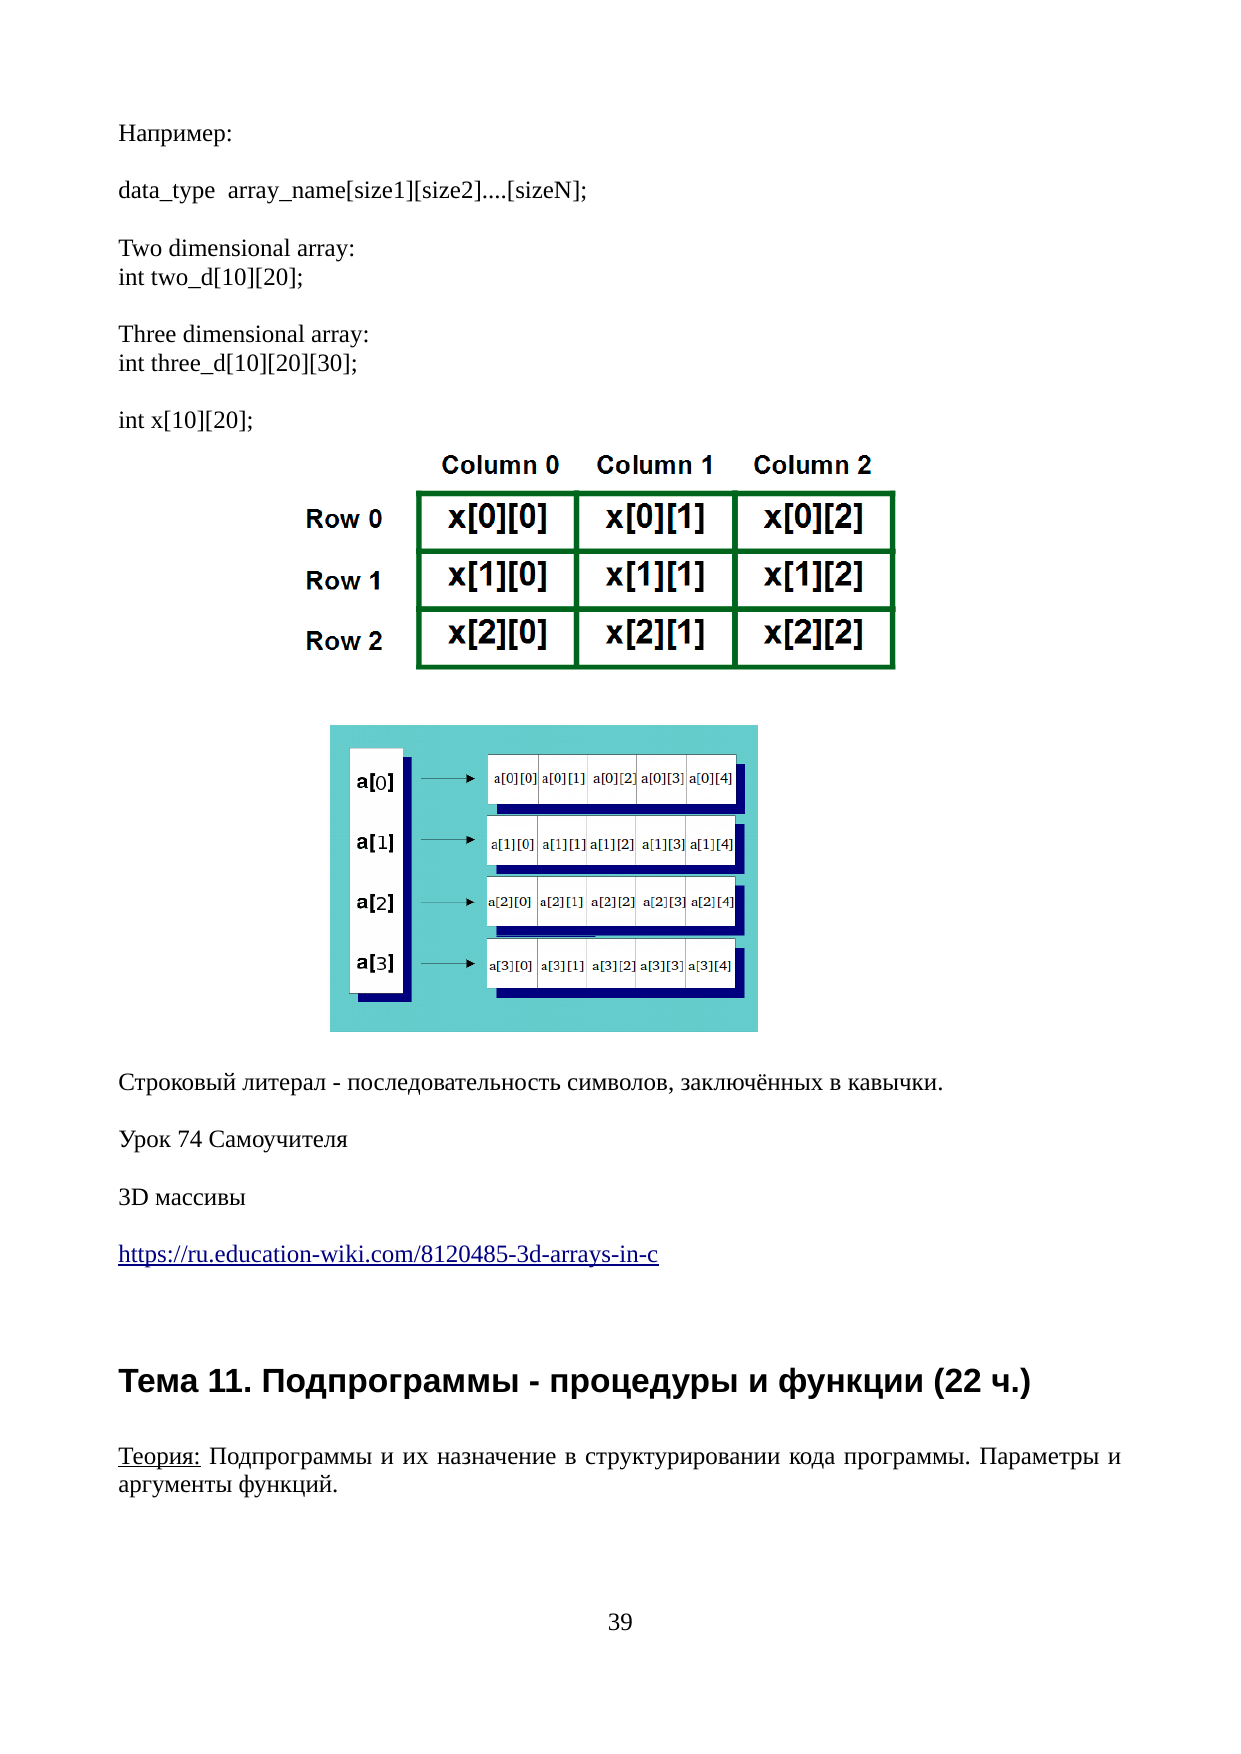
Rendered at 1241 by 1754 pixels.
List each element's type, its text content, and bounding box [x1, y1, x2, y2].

subtitle Тема 11. Подпрограммы - процедуры и функции (22 ч.) [118, 1361, 1122, 1399]
text Например: [118, 118, 1122, 147]
text https://ru.education-wiki.com/8120485-3d-arrays-in-c [118, 1239, 1122, 1268]
text 3D массивы [118, 1182, 1122, 1211]
text int two_d[10][20]; [118, 262, 1122, 291]
text int x[10][20]; [118, 406, 1122, 434]
text int three_d[10][20][30]; [118, 348, 1122, 377]
text Теория: Подпрограммы и их назначение в структурировании кода программы. Параметры и аргументы функций. [118, 1441, 1122, 1498]
text Two dimensional array: [118, 233, 1122, 262]
text data_type array_name[size1][size2]....[sizeN]; [118, 176, 1122, 204]
picture [297, 444, 898, 674]
picture [327, 721, 914, 1034]
text Three dimensional array: [118, 319, 1122, 348]
text Строковый литерал - последовательность символов, заключённых в кавычки. [118, 1067, 1122, 1096]
text Урок 74 Самоучителя [118, 1124, 1122, 1153]
